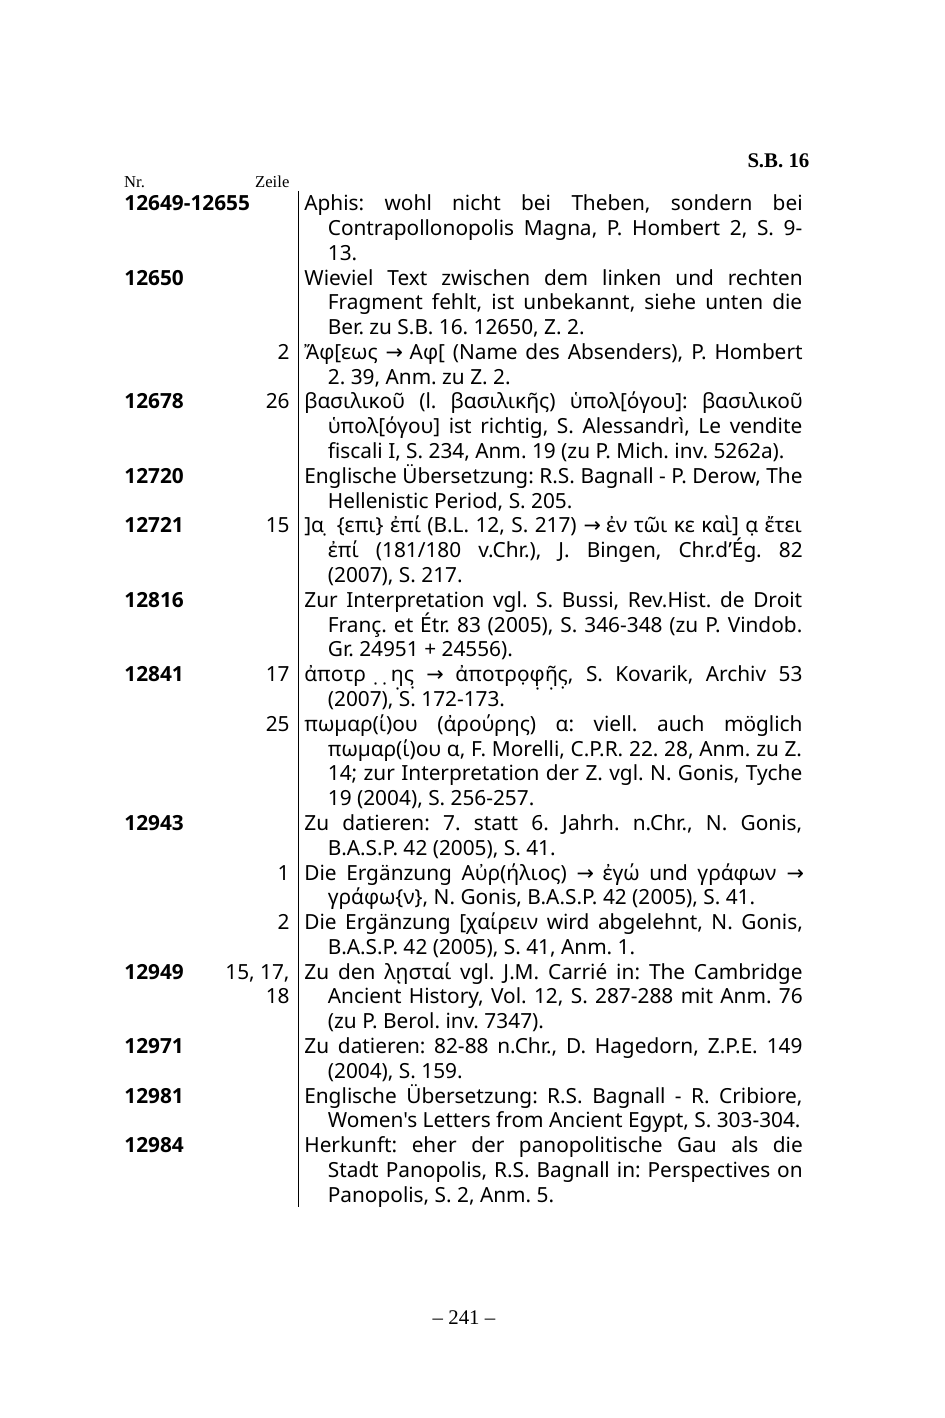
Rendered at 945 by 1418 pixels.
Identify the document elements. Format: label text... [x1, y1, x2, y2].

table_cell 17 [207, 662, 298, 711]
table_cell 15 [207, 513, 298, 587]
table_cell πωμαρ(ί)ου (ἀρούρης) α: viell. auch möglich πωμαρ(ί)ου α, F. Morelli, C.P.R. 22. 28, Anm. zu Z. 14; zur Interpretation der Z. vgl. N. Gonis, Tyche 19 (2004), S. 256-257. [299, 711, 809, 811]
table_cell 12841 [118, 662, 207, 711]
table_cell Wieviel Text zwischen dem linken und rechten Fragment fehlt, ist unbekannt, siehe unten die Ber. zu S.B. 16. 12650, Z. 2. [299, 265, 809, 339]
table_cell ἀποτρ ̣ ̣η̣ς̣ → ἀποτρο̣φ̣ῆ̣ς̣, S. Kovarik, Archiv 53 (2007), S. 172-173. [299, 662, 809, 711]
table_cell 12981 [118, 1083, 298, 1133]
table_cell Zu datieren: 7. statt 6. Jahrh. n.Chr., N. Gonis, B.A.S.P. 42 (2005), S. 41. [299, 811, 809, 860]
table_cell Die Ergänzung Αὐρ(ήλιος) → ἐγώ und γράφων → γράφω{ν}, N. Gonis, B.A.S.P. 42 (2005), S. 41. [299, 860, 809, 910]
table_cell [118, 910, 207, 959]
table_cell Englische Übersetzung: R.S. Bagnall - P. Derow, The Hellenistic Period, S. 205. [299, 464, 809, 513]
table_cell 12984 [118, 1133, 298, 1207]
table_cell Englische Übersetzung: R.S. Bagnall - R. Cribiore, Women's Letters from Ancient Egypt, S. 303-304. [299, 1083, 809, 1133]
table_cell Aphis: wohl nicht bei Theben, sondern bei Contrapollonopolis Magna, P. Hombert 2, S. 9-13. [299, 191, 809, 265]
table_cell 12721 [118, 513, 207, 587]
table_cell 12649-12655 [118, 191, 298, 265]
table_cell 26 [207, 389, 298, 463]
table_cell Zur Interpretation vgl. S. Bussi, Rev.Hist. de Droit Franç. et Étr. 83 (2005), S. 346-348 (zu P. Vindob. Gr. 24951 + 24556). [299, 588, 809, 662]
table_cell 12678 [118, 389, 207, 463]
table_cell [118, 340, 207, 389]
table_cell 2 [207, 340, 298, 389]
table_cell 25 [207, 711, 298, 811]
table_cell [118, 711, 207, 811]
table_cell Zu den λῃσταί vgl. J.M. Carrié in: The Cambridge Ancient History, Vol. 12, S. 287-288 mit Anm. 76 (zu P. Berol. inv. 7347). [299, 959, 809, 1034]
table_cell Herkunft: eher der panopolitische Gau als die Stadt Panopolis, R.S. Bagnall in: Perspectives on Panopolis, S. 2, Anm. 5. [299, 1133, 809, 1207]
table_cell ]α ̣ {επι} ἐπί (B.L. 12, S. 217) → ἐν τῶι κε καὶ] α̣ ἔτει ἐπί (181/180 v.Chr.), J. Bingen, Chr.d’Ég. 82 (2007), S. 217. [299, 513, 809, 587]
table_cell 12949 [118, 959, 207, 1034]
table_cell 12720 [118, 464, 298, 513]
table_cell Ἄφ[εως → Αφ[ (Name des Absenders), P. Hombert 2. 39, Anm. zu Z. 2. [299, 340, 809, 389]
table_cell 15, 17, 18 [207, 959, 298, 1034]
table_cell 12971 [118, 1034, 298, 1083]
table_cell Zu datieren: 82-88 n.Chr., D. Hagedorn, Z.P.E. 149 (2004), S. 159. [299, 1034, 809, 1083]
table_cell 1 [207, 860, 298, 910]
table_cell 2 [207, 910, 298, 959]
table_cell [118, 860, 207, 910]
table_cell 12650 [118, 265, 298, 339]
table_cell 12943 [118, 811, 298, 860]
table_cell Die Ergänzung [χαίρειν wird abgelehnt, N. Gonis, B.A.S.P. 42 (2005), S. 41, Anm. 1. [299, 910, 809, 959]
table_cell βασιλικοῦ (l. βασιλικῆς) ὑπολ[όγου]: βασιλικοῦ ὑπολ[όγου] ist richtig, S. Alessandrì, Le vendite fiscali I, S. 234, Anm. 19 (zu P. Mich. inv. 5262a). [299, 389, 809, 463]
table_cell 12816 [118, 588, 298, 662]
